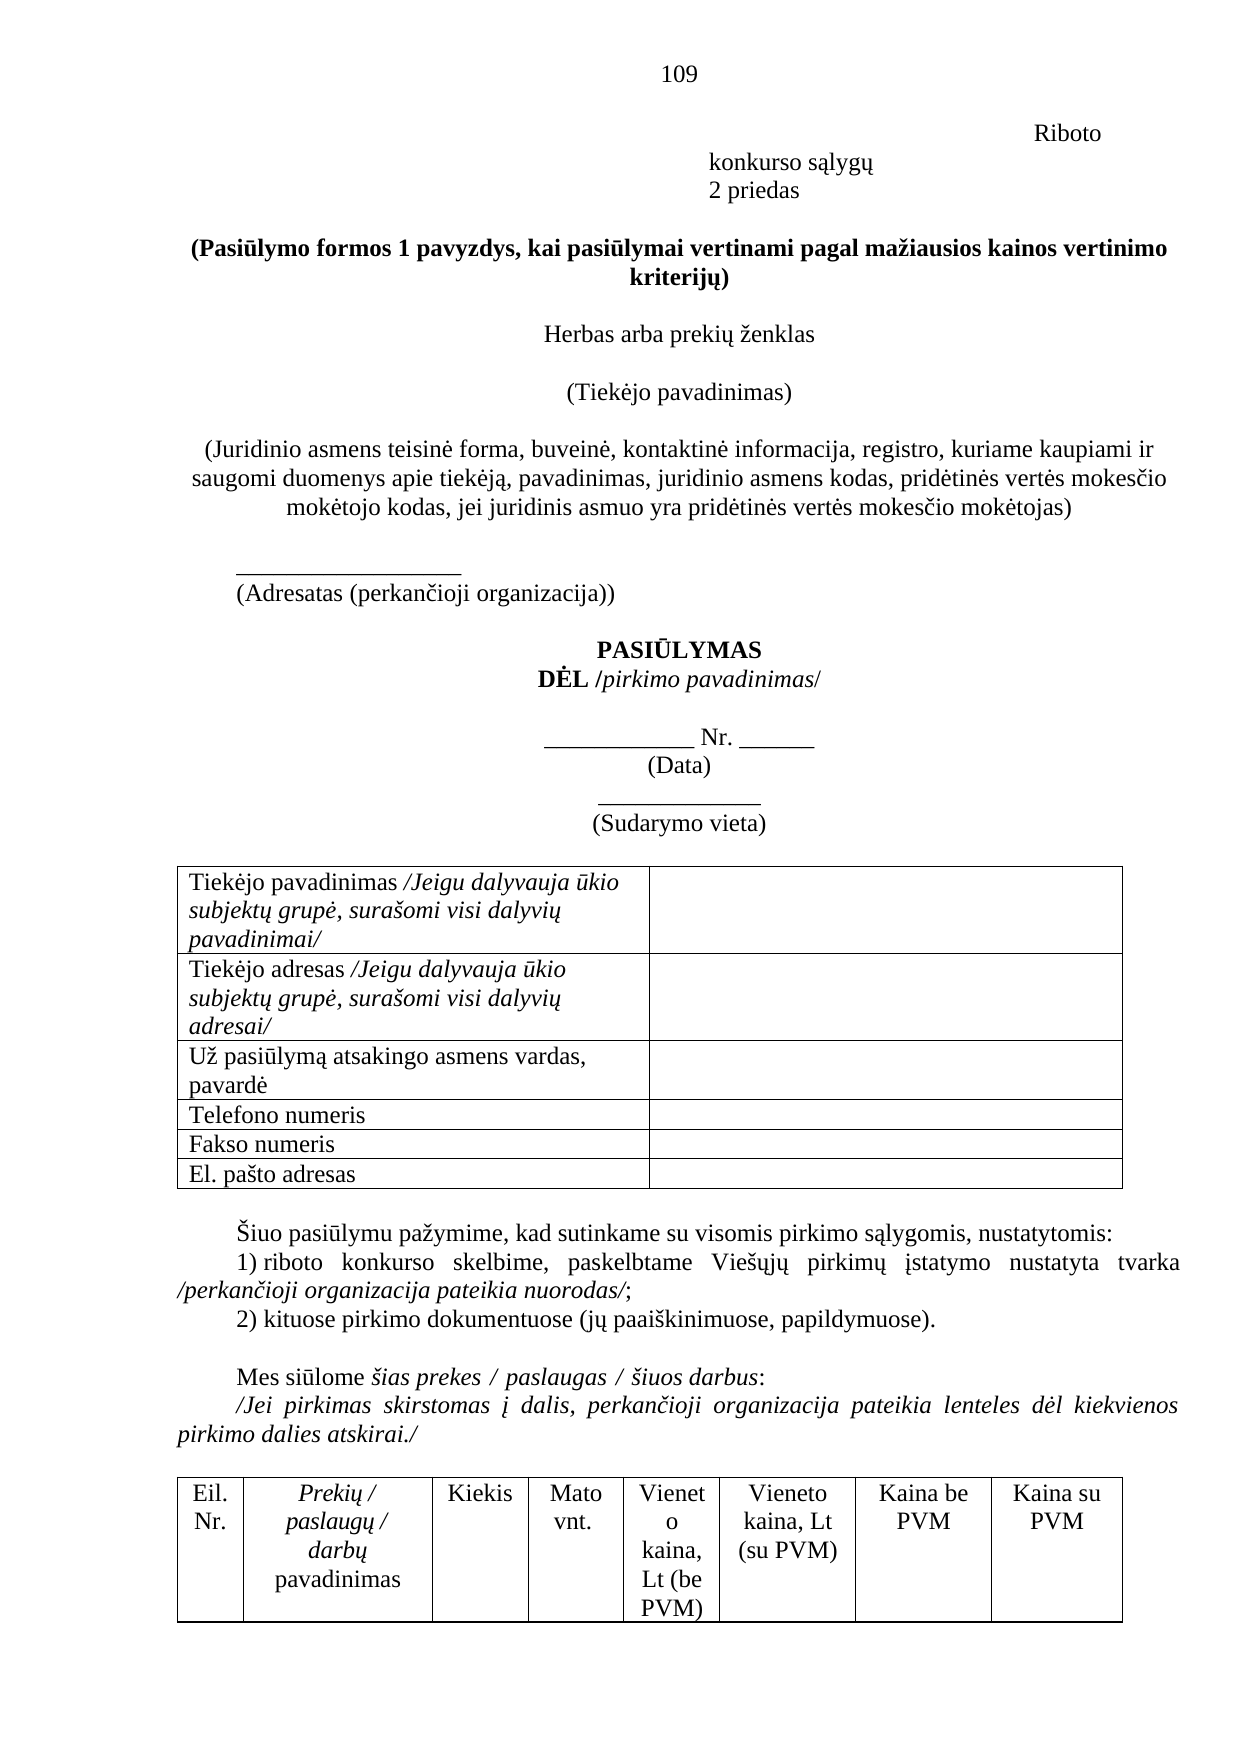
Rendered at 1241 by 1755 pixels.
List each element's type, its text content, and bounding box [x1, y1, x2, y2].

text Šiuo pasiūlymu pažymime, kad sutinkame su visomis pirkimo sąlygomis, nustatytomis: [177, 1218, 1181, 1247]
table_cell [650, 1041, 1122, 1099]
text (Data) [177, 751, 1181, 779]
text Riboto konkurso sąlygų [709, 118, 1181, 176]
text DĖL /pirkimo pavadinimas/ [177, 664, 1181, 693]
table_cell Telefono numeris [178, 1100, 649, 1128]
text (Adresatas (perkančioji organizacija)) [177, 578, 1181, 607]
text (Juridinio asmens teisinė forma, buveinė, kontaktinė informacija, registro, kuriame kaupiami ir saugomi duomenys apie tiekėją, pavadinimas, juridinio asmens kodas, pridėtinės vertės mokesčio mokėtojo kodas, jei juridinis asmuo yra pridėtinės vertės mokesčio mokėtojas) [177, 434, 1181, 521]
text _____________ [177, 779, 1181, 808]
table_cell Tiekėjo adresas /Jeigu dalyvauja ūkio subjektų grupė, surašomi visi dalyvių adresai/ [178, 954, 649, 1040]
table_header Tiekėjo pavadinimas /Jeigu dalyvauja ūkio subjektų grupė, surašomi visi dalyvių pavadinimai/ [178, 867, 649, 953]
text (Tiekėjo pavadinimas) [177, 377, 1181, 406]
table_header Vieneto kaina, Lt (su PVM) [720, 1478, 855, 1621]
table_header Kaina su PVM [992, 1478, 1122, 1621]
table_cell [650, 954, 1122, 1040]
table_header Kaina be PVM [856, 1478, 991, 1621]
table_header Mato vnt. [529, 1478, 623, 1621]
table_cell Už pasiūlymą atsakingo asmens vardas, pavardė [178, 1041, 649, 1099]
table_header [650, 867, 1122, 953]
table_cell [650, 1100, 1122, 1128]
table_cell [650, 1130, 1122, 1158]
text PASIŪLYMAS [177, 636, 1181, 664]
table_header Vieneto kaina, Lt (be PVM) [624, 1478, 719, 1621]
text 1) riboto konkurso skelbime, paskelbtame Viešųjų pirkimų įstatymo nustatyta tvarka /perkančioji organizacija pateikia nuorodas/; [177, 1247, 1181, 1304]
text (Sudarymo vieta) [177, 808, 1181, 837]
text 2) kituose pirkimo dokumentuose (jų paaiškinimuose, papildymuose). [177, 1304, 1181, 1333]
text ____________ Nr. ______ [177, 722, 1181, 751]
table_cell El. pašto adresas [178, 1159, 649, 1188]
table_cell [650, 1159, 1122, 1188]
table_header Eil. Nr. [178, 1478, 243, 1621]
table_header Kiekis [433, 1478, 528, 1621]
text 2 priedas [177, 176, 1181, 204]
table_header Prekių / paslaugų / darbų pavadinimas [244, 1478, 432, 1621]
text Herbas arba prekių ženklas [177, 319, 1181, 348]
text /Jei pirkimas skirstomas į dalis, perkančioji organizacija pateikia lenteles dėl kiekvienos pirkimo dalies atskirai./ [177, 1390, 1181, 1448]
table_cell Fakso numeris [178, 1130, 649, 1158]
text __________________ [177, 549, 1181, 578]
text Mes siūlome šias prekes / paslaugas / šiuos darbus: [177, 1362, 1181, 1390]
text (Pasiūlymo formos 1 pavyzdys, kai pasiūlymai vertinami pagal mažiausios kainos vertinimo kriterijų) [177, 233, 1181, 291]
